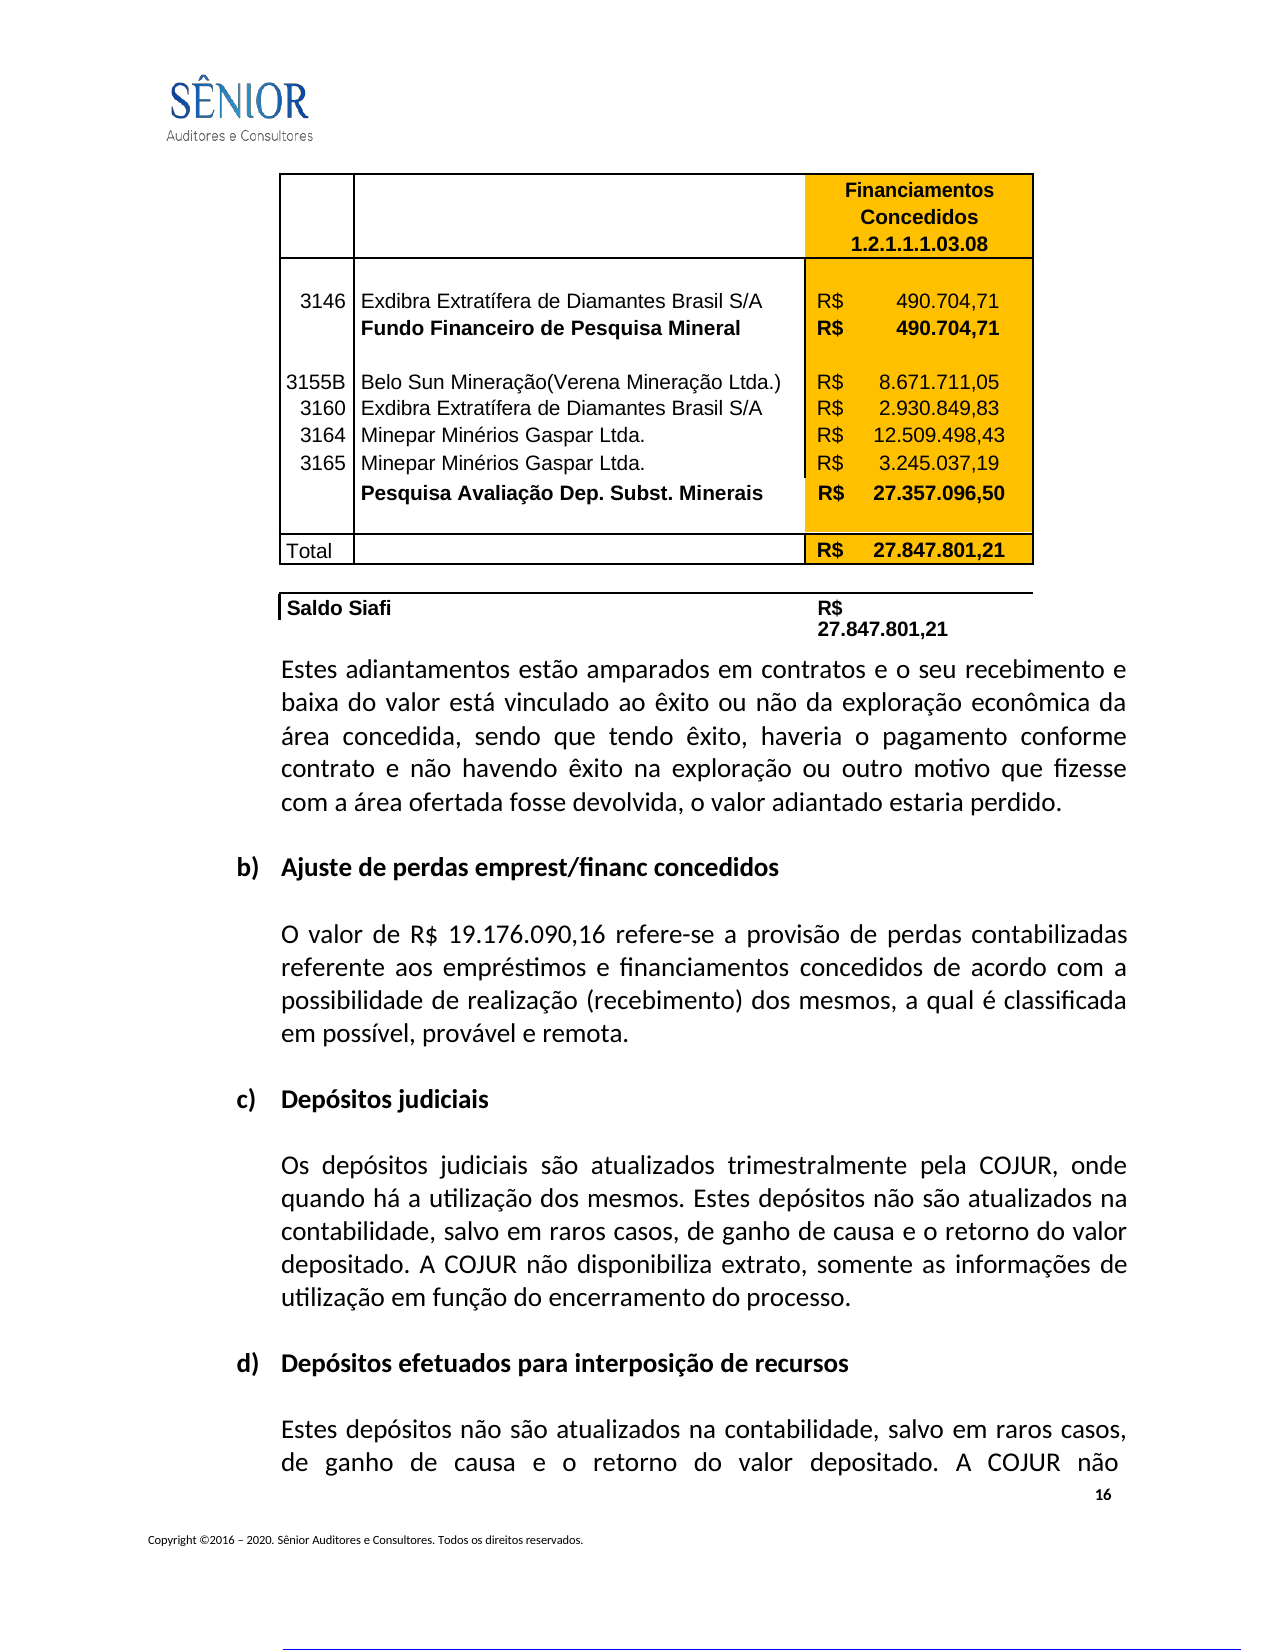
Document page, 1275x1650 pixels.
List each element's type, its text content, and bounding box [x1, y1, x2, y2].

table_cell R$ [806, 315, 859, 356]
list Depósitos judiciais [236, 1082, 1139, 1115]
table_cell 3165 [281, 450, 353, 532]
table_cell R$ [806, 535, 859, 563]
table_cell R$ [806, 259, 859, 315]
table_cell R$ [806, 450, 859, 478]
text O valor de R$ 19.176.090,16 refere-se a provisão de perdas contabilizadas referente aos empréstimos e financiamentos concedidos de acordo com a possibilidade de realização (recebimento) dos mesmos, a qual é classificada em possível, provável e remota. [281, 917, 1128, 1049]
table_cell 490.704,71 [859, 259, 1032, 315]
text Os depósitos judiciais são atualizados trimestralmente pela COJUR, onde quando há a utilização dos mesmos. Estes depósitos não são atualizados na contabilidade, salvo em raros casos, de ganho de causa e o retorno do valor depositado. A COJUR não disponibiliza extrato, somente as informações de utilização em função do encerramento do processo. [281, 1148, 1127, 1313]
text Estes depósitos não são atualizados na contabilidade, salvo em raros casos, de ganho de causa e o retorno do valor depositado. A COJUR não [281, 1412, 1127, 1478]
table_cell 2.930.849,83 [859, 396, 1032, 423]
table_header Financiamentos Concedidos 1.2.1.1.1.03.08 [805, 175, 1032, 257]
text 16 [135, 1484, 1111, 1504]
table_cell R$ [806, 423, 859, 450]
table_cell R$ [806, 396, 859, 423]
table_cell 27.847.801,21 [859, 535, 1032, 563]
list Depósitos efetuados para interposição de recursos [236, 1346, 1139, 1379]
table_cell Fundo Financeiro de Pesquisa Mineral [355, 315, 804, 356]
table_cell 3.245.037,19 [859, 450, 1032, 478]
table_cell 3146 [281, 259, 353, 315]
list Ajuste de perdas emprest/financ concedidos [236, 851, 1139, 884]
table_cell R$ [806, 356, 859, 396]
table_cell 27.357.096,50 [859, 478, 1032, 532]
table_cell Belo Sun Mineração(Verena Mineração Ltda.) [355, 356, 804, 396]
table_cell Minepar Minérios Gaspar Ltda. [355, 450, 804, 478]
table_cell 3164 [281, 423, 353, 450]
table_header [281, 175, 353, 257]
table_cell 12.509.498,43 [859, 423, 1032, 450]
table_cell 490.704,71 [859, 315, 1032, 356]
table_cell [281, 315, 353, 356]
table_header [355, 175, 805, 257]
table_cell 3155B [281, 356, 353, 396]
table_cell Pesquisa Avaliação Dep. Subst. Minerais [355, 478, 805, 532]
table_cell [355, 535, 804, 563]
table_cell Minepar Minérios Gaspar Ltda. [355, 423, 804, 450]
table_cell 8.671.711,05 [859, 356, 1032, 396]
table_cell Exdibra Extratífera de Diamantes Brasil S/A [355, 396, 804, 423]
text Estes adiantamentos estão amparados em contratos e o seu recebimento e baixa do valor está vinculado ao êxito ou não da exploração econômica da área concedida, sendo que tendo êxito, haveria o pagamento conforme contrato e não havendo êxito na exploração ou outro motivo que fizesse com a área ofertada fosse devolvida, o valor adiantado estaria perdido. [281, 653, 1127, 818]
table_cell Total [281, 535, 353, 563]
table_cell Exdibra Extratífera de Diamantes Brasil S/A [355, 259, 804, 315]
table_cell 3160 [281, 396, 353, 423]
table_cell R$ [805, 478, 859, 532]
